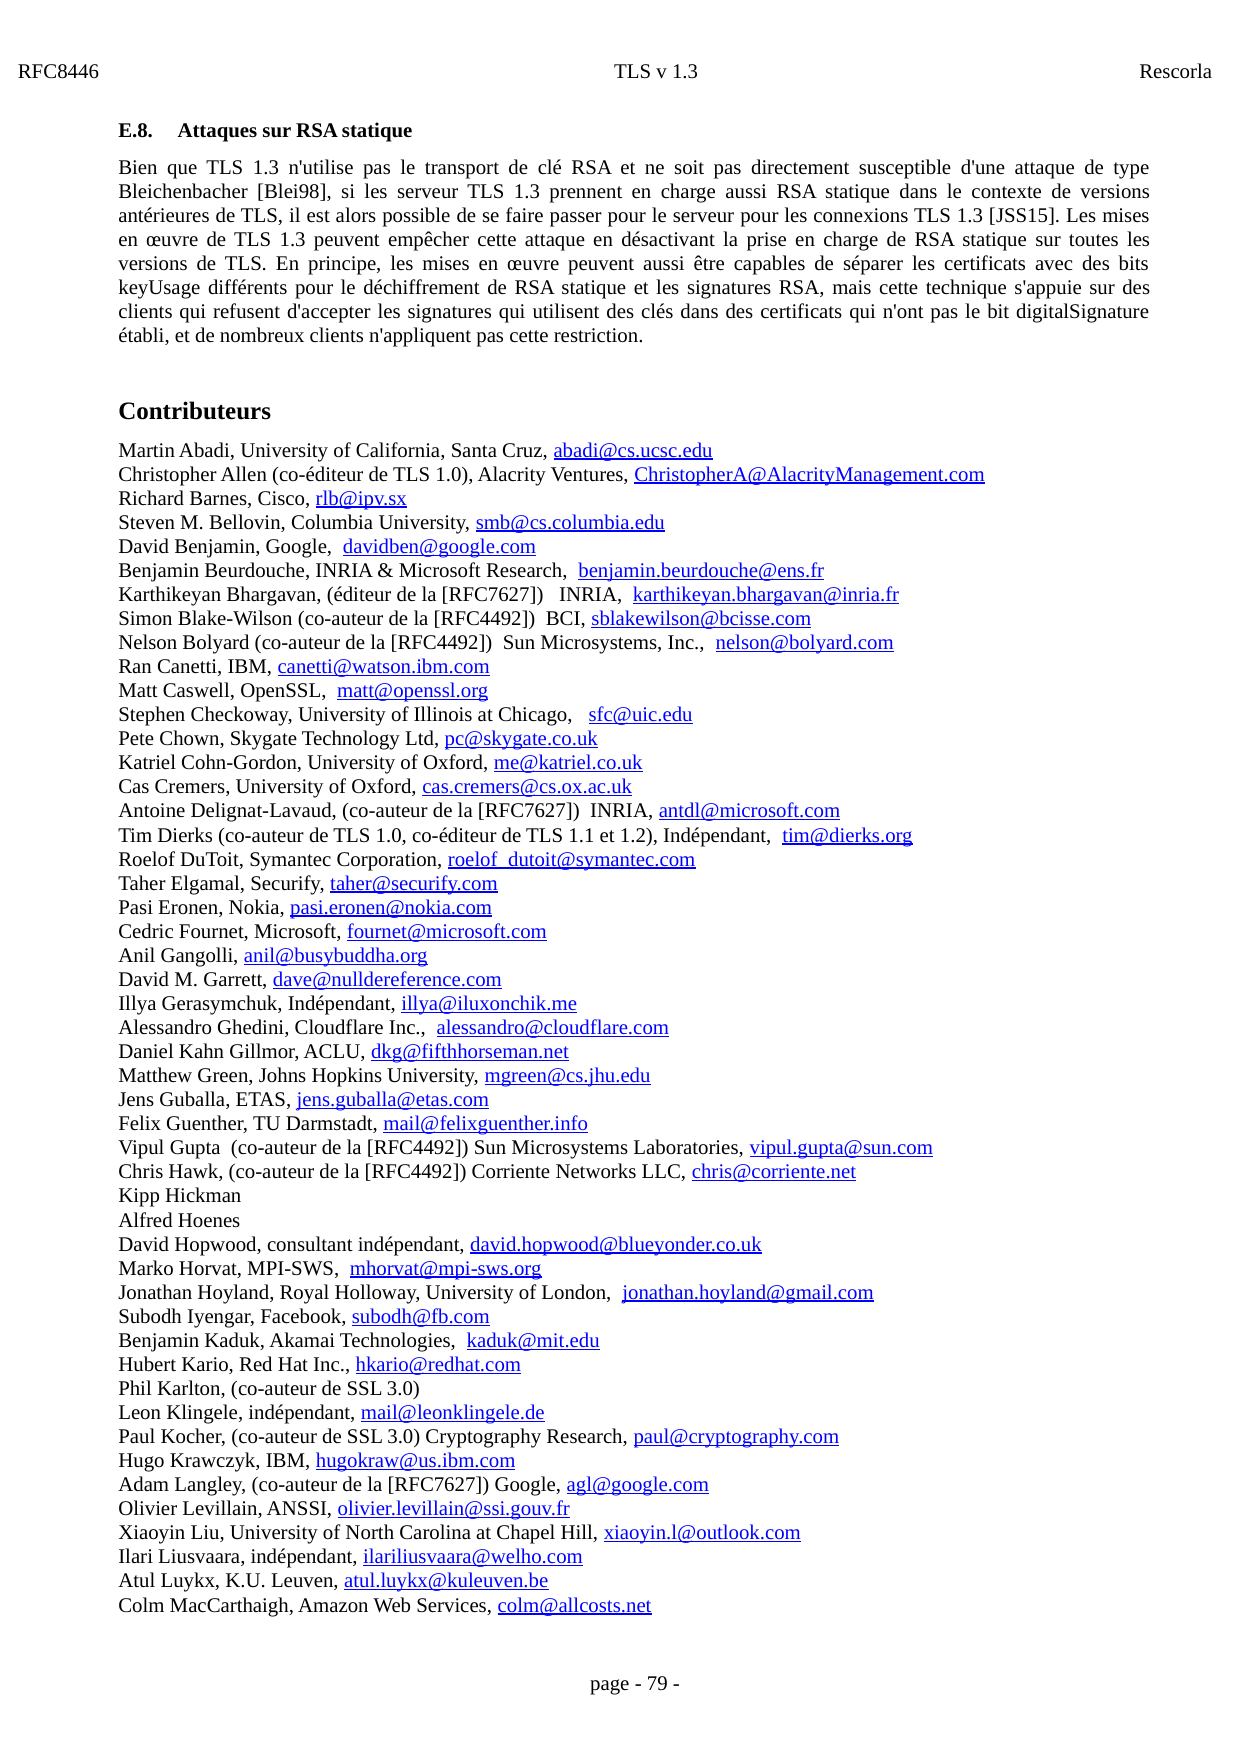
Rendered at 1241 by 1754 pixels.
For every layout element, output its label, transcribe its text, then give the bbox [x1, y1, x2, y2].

text Matt Caswell, OpenSSL, matt@openssl.org [118, 678, 1152, 702]
text Simon Blake-Wilson (co-auteur de la [RFC4492]) BCI, sblakewilson@bcisse.com [118, 606, 1152, 630]
text Kipp Hickman [118, 1183, 1152, 1207]
text Subodh Iyengar, Facebook, subodh@fb.com [118, 1304, 1152, 1328]
text David Hopwood, consultant indépendant, david.hopwood@blueyonder.co.uk [118, 1232, 1152, 1256]
text Illya Gerasymchuk, Indépendant, illya@iluxonchik.me [118, 991, 1152, 1015]
text Anil Gangolli, anil@busybuddha.org [118, 943, 1152, 967]
text Roelof DuToit, Symantec Corporation, roelof_dutoit@symantec.com [118, 847, 1152, 871]
text Ran Canetti, IBM, canetti@watson.ibm.com [118, 654, 1152, 678]
text Adam Langley, (co-auteur de la [RFC7627]) Google, agl@google.com [118, 1472, 1152, 1496]
text Felix Guenther, TU Darmstadt, mail@felixguenther.info [118, 1111, 1152, 1135]
text Hugo Krawczyk, IBM, hugokraw@us.ibm.com [118, 1448, 1152, 1472]
text Benjamin Beurdouche, INRIA & Microsoft Research, benjamin.beurdouche@ens.fr [118, 558, 1152, 582]
text Jens Guballa, ETAS, jens.guballa@etas.com [118, 1087, 1152, 1111]
text Bien que TLS 1.3 n'utilise pas le transport de clé RSA et ne soit pas directement susceptible d'une attaque de type Bleichenbacher [Blei98], si les serveur TLS 1.3 prennent en charge aussi RSA statique dans le contexte de versions antérieures de TLS, il est alors possible de se faire passer pour le serveur pour les connexions TLS 1.3 [JSS15]. Les mises en œuvre de TLS 1.3 peuvent empêcher cette attaque en désactivant la prise en charge de RSA statique sur toutes les versions de TLS. En principe, les mises en œuvre peuvent aussi être capables de séparer les certificats avec des bits keyUsage différents pour le déchiffrement de RSA statique et les signatures RSA, mais cette technique s'appuie sur des clients qui refusent d'accepter les signatures qui utilisent des clés dans des certificats qui n'ont pas le bit digitalSignature établi, et de nombreux clients n'appliquent pas cette restriction. [118, 155, 1152, 347]
text Hubert Kario, Red Hat Inc., hkario@redhat.com [118, 1352, 1152, 1376]
text Steven M. Bellovin, Columbia University, smb@cs.columbia.edu [118, 510, 1152, 534]
text Matthew Green, Johns Hopkins University, mgreen@cs.jhu.edu [118, 1063, 1152, 1087]
text Pete Chown, Skygate Technology Ltd, pc@skygate.co.uk [118, 726, 1152, 750]
text Daniel Kahn Gillmor, ACLU, dkg@fifthhorseman.net [118, 1039, 1152, 1063]
text David Benjamin, Google, davidben@google.com [118, 534, 1152, 558]
text Alessandro Ghedini, Cloudflare Inc., alessandro@cloudflare.com [118, 1015, 1152, 1039]
text David M. Garrett, dave@nulldereference.com [118, 967, 1152, 991]
text Richard Barnes, Cisco, rlb@ipv.sx [118, 486, 1152, 510]
text Taher Elgamal, Securify, taher@securify.com [118, 871, 1152, 895]
text Paul Kocher, (co-auteur de SSL 3.0) Cryptography Research, paul@cryptography.com [118, 1424, 1152, 1448]
text Karthikeyan Bhargavan, (éditeur de la [RFC7627]) INRIA, karthikeyan.bhargavan@inria.fr [118, 582, 1152, 606]
text Martin Abadi, University of California, Santa Cruz, abadi@cs.ucsc.edu [118, 437, 1152, 462]
text Benjamin Kaduk, Akamai Technologies, kaduk@mit.edu [118, 1328, 1152, 1352]
subtitle E.8. Attaques sur RSA statique [118, 118, 1152, 142]
subtitle Contributeurs [118, 396, 1152, 425]
text Alfred Hoenes [118, 1207, 1152, 1232]
text Pasi Eronen, Nokia, pasi.eronen@nokia.com [118, 895, 1152, 919]
text Jonathan Hoyland, Royal Holloway, University of London, jonathan.hoyland@gmail.com [118, 1280, 1152, 1304]
text Chris Hawk, (co-auteur de la [RFC4492]) Corriente Networks LLC, chris@corriente.net [118, 1159, 1152, 1183]
text Antoine Delignat-Lavaud, (co-auteur de la [RFC7627]) INRIA, antdl@microsoft.com [118, 798, 1152, 822]
text Cas Cremers, University of Oxford, cas.cremers@cs.ox.ac.uk [118, 774, 1152, 798]
text Katriel Cohn-Gordon, University of Oxford, me@katriel.co.uk [118, 750, 1152, 774]
text Colm MacCarthaigh, Amazon Web Services, colm@allcosts.net [118, 1592, 1152, 1617]
text Christopher Allen (co-éditeur de TLS 1.0), Alacrity Ventures, ChristopherA@AlacrityManagement.com [118, 462, 1152, 486]
text Olivier Levillain, ANSSI, olivier.levillain@ssi.gouv.fr [118, 1496, 1152, 1520]
text Vipul Gupta (co-auteur de la [RFC4492]) Sun Microsystems Laboratories, vipul.gupta@sun.com [118, 1135, 1152, 1159]
text Ilari Liusvaara, indépendant, ilariliusvaara@welho.com [118, 1544, 1152, 1568]
text Xiaoyin Liu, University of North Carolina at Chapel Hill, xiaoyin.l@outlook.com [118, 1520, 1152, 1544]
text Leon Klingele, indépendant, mail@leonklingele.de [118, 1400, 1152, 1424]
text Phil Karlton, (co-auteur de SSL 3.0) [118, 1376, 1152, 1400]
text Atul Luykx, K.U. Leuven, atul.luykx@kuleuven.be [118, 1568, 1152, 1592]
text Tim Dierks (co-auteur de TLS 1.0, co-éditeur de TLS 1.1 et 1.2), Indépendant, tim@dierks.org [118, 822, 1152, 847]
text Stephen Checkoway, University of Illinois at Chicago, sfc@uic.edu [118, 702, 1152, 726]
text Cedric Fournet, Microsoft, fournet@microsoft.com [118, 919, 1152, 943]
text Nelson Bolyard (co-auteur de la [RFC4492]) Sun Microsystems, Inc., nelson@bolyard.com [118, 630, 1152, 654]
text Marko Horvat, MPI-SWS, mhorvat@mpi-sws.org [118, 1256, 1152, 1280]
